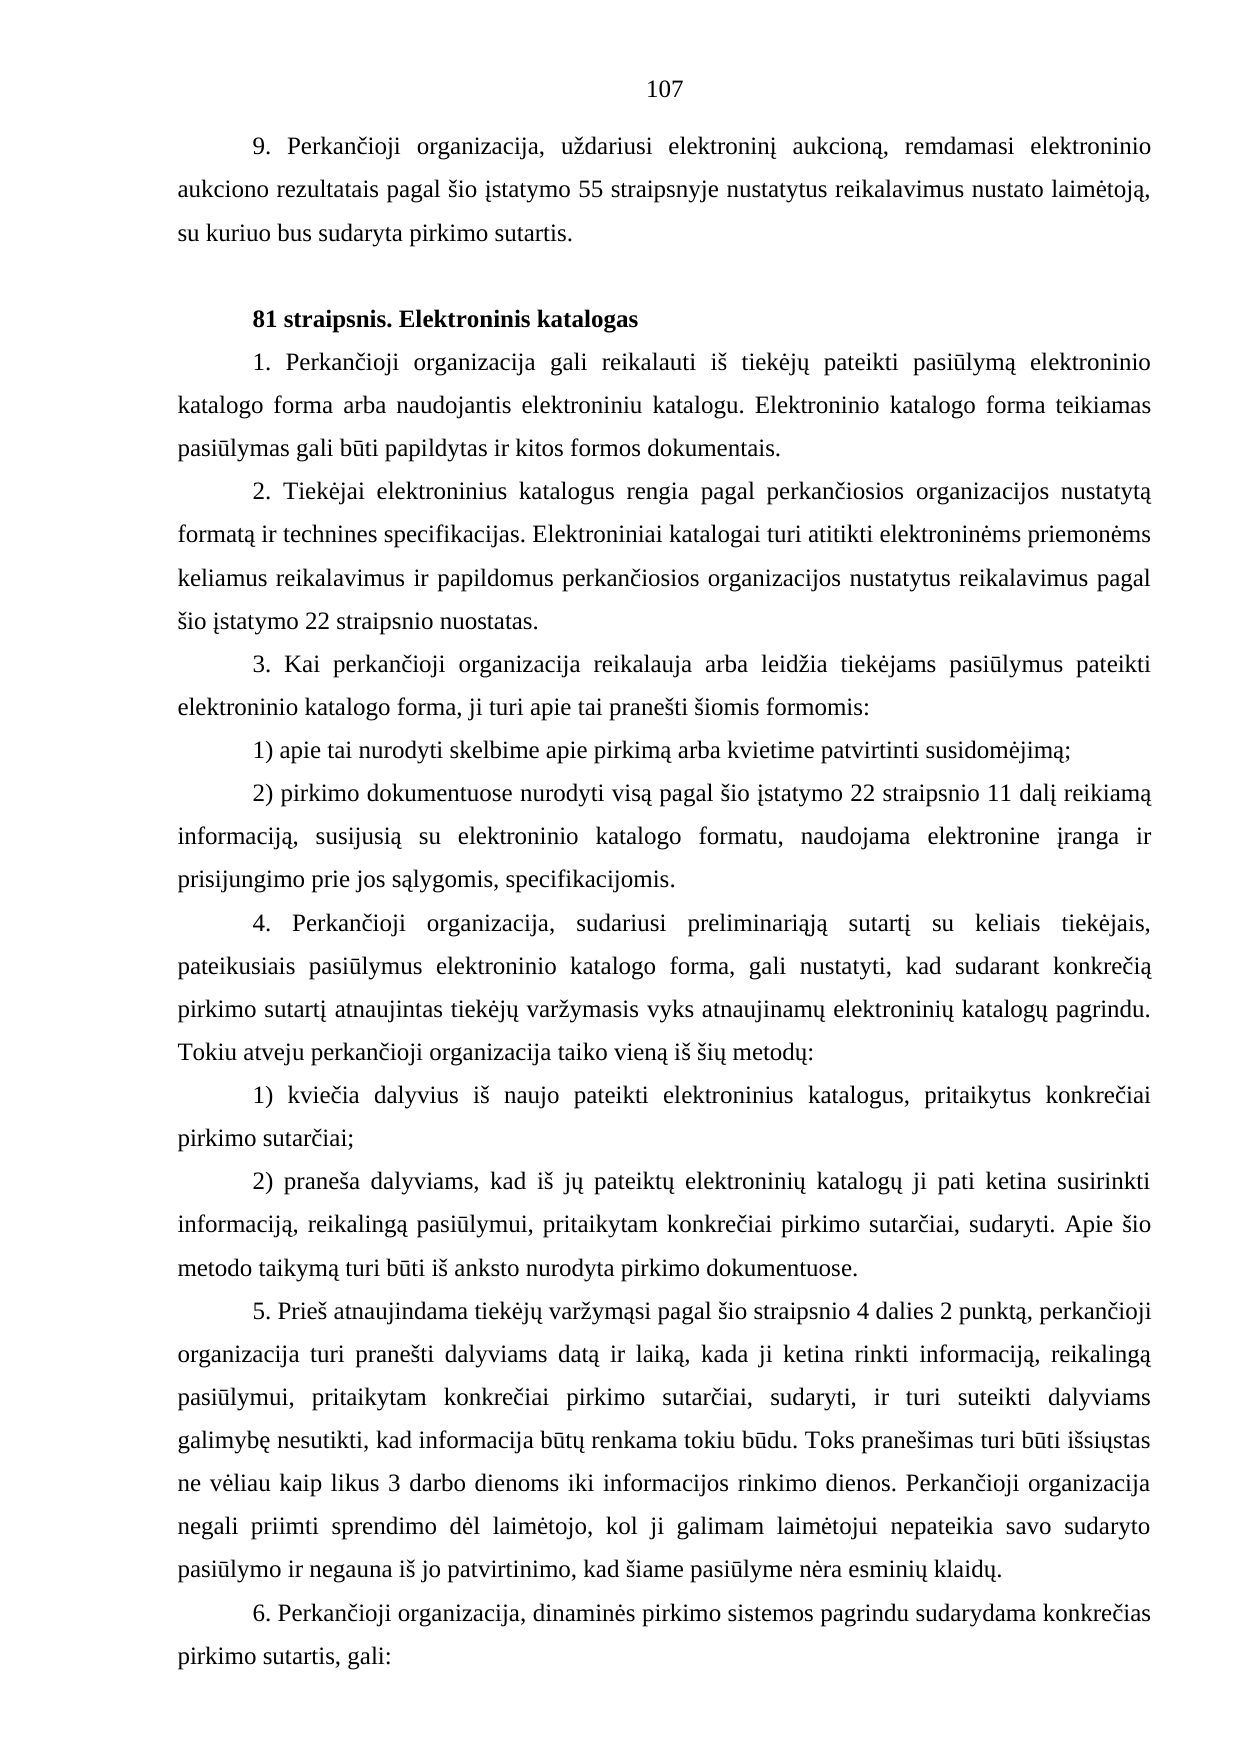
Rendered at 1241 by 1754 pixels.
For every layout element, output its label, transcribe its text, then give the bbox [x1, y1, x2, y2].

text 2. Tiekėjai elektroninius katalogus rengia pagal perkančiosios organizacijos nustatytą formatą ir technines specifikacijas. Elektroniniai katalogai turi atitikti elektroninėms priemonėms keliamus reikalavimus ir papildomus perkančiosios organizacijos nustatytus reikalavimus pagal šio įstatymo 22 straipsnio nuostatas. [177, 476, 1152, 634]
text 81 straipsnis. Elektroninis katalogas [177, 304, 1152, 333]
text 2) praneša dalyviams, kad iš jų pateiktų elektroninių katalogų ji pati ketina susirinkti informaciją, reikalingą pasiūlymui, pritaikytam konkrečiai pirkimo sutarčiai, sudaryti. Apie šio metodo taikymą turi būti iš anksto nurodyta pirkimo dokumentuose. [177, 1166, 1152, 1281]
text 1) apie tai nurodyti skelbime apie pirkimą arba kvietime patvirtinti susidomėjimą; [177, 735, 1152, 764]
text 3. Kai perkančioji organizacija reikalauja arba leidžia tiekėjams pasiūlymus pateikti elektroninio katalogo forma, ji turi apie tai pranešti šiomis formomis: [177, 649, 1152, 721]
text 1. Perkančioji organizacija gali reikalauti iš tiekėjų pateikti pasiūlymą elektroninio katalogo forma arba naudojantis elektroniniu katalogu. Elektroninio katalogo forma teikiamas pasiūlymas gali būti papildytas ir kitos formos dokumentais. [177, 347, 1152, 462]
text 1) kviečia dalyvius iš naujo pateikti elektroninius katalogus, pritaikytus konkrečiai pirkimo sutarčiai; [177, 1080, 1152, 1152]
text 2) pirkimo dokumentuose nurodyti visą pagal šio įstatymo 22 straipsnio 11 dalį reikiamą informaciją, susijusią su elektroninio katalogo formatu, naudojama elektronine įranga ir prisijungimo prie jos sąlygomis, specifikacijomis. [177, 778, 1152, 893]
text 5. Prieš atnaujindama tiekėjų varžymąsi pagal šio straipsnio 4 dalies 2 punktą, perkančioji organizacija turi pranešti dalyviams datą ir laiką, kada ji ketina rinkti informaciją, reikalingą pasiūlymui, pritaikytam konkrečiai pirkimo sutarčiai, sudaryti, ir turi suteikti dalyviams galimybę nesutikti, kad informacija būtų renkama tokiu būdu. Toks pranešimas turi būti išsiųstas ne vėliau kaip likus 3 darbo dienoms iki informacijos rinkimo dienos. Perkančioji organizacija negali priimti sprendimo dėl laimėtojo, kol ji galimam laimėtojui nepateikia savo sudaryto pasiūlymo ir negauna iš jo patvirtinimo, kad šiame pasiūlyme nėra esminių klaidų. [177, 1296, 1152, 1583]
text 6. Perkančioji organizacija, dinaminės pirkimo sistemos pagrindu sudarydama konkrečias pirkimo sutartis, gali: [177, 1598, 1152, 1669]
text 4. Perkančioji organizacija, sudariusi preliminariąją sutartį su keliais tiekėjais, pateikusiais pasiūlymus elektroninio katalogo forma, gali nustatyti, kad sudarant konkrečią pirkimo sutartį atnaujintas tiekėjų varžymasis vyks atnaujinamų elektroninių katalogų pagrindu. Tokiu atveju perkančioji organizacija taiko vieną iš šių metodų: [177, 908, 1152, 1066]
text 9. Perkančioji organizacija, uždariusi elektroninį aukcioną, remdamasi elektroninio aukciono rezultatais pagal šio įstatymo 55 straipsnyje nustatytus reikalavimus nustato laimėtoją, su kuriuo bus sudaryta pirkimo sutartis. [177, 131, 1152, 246]
